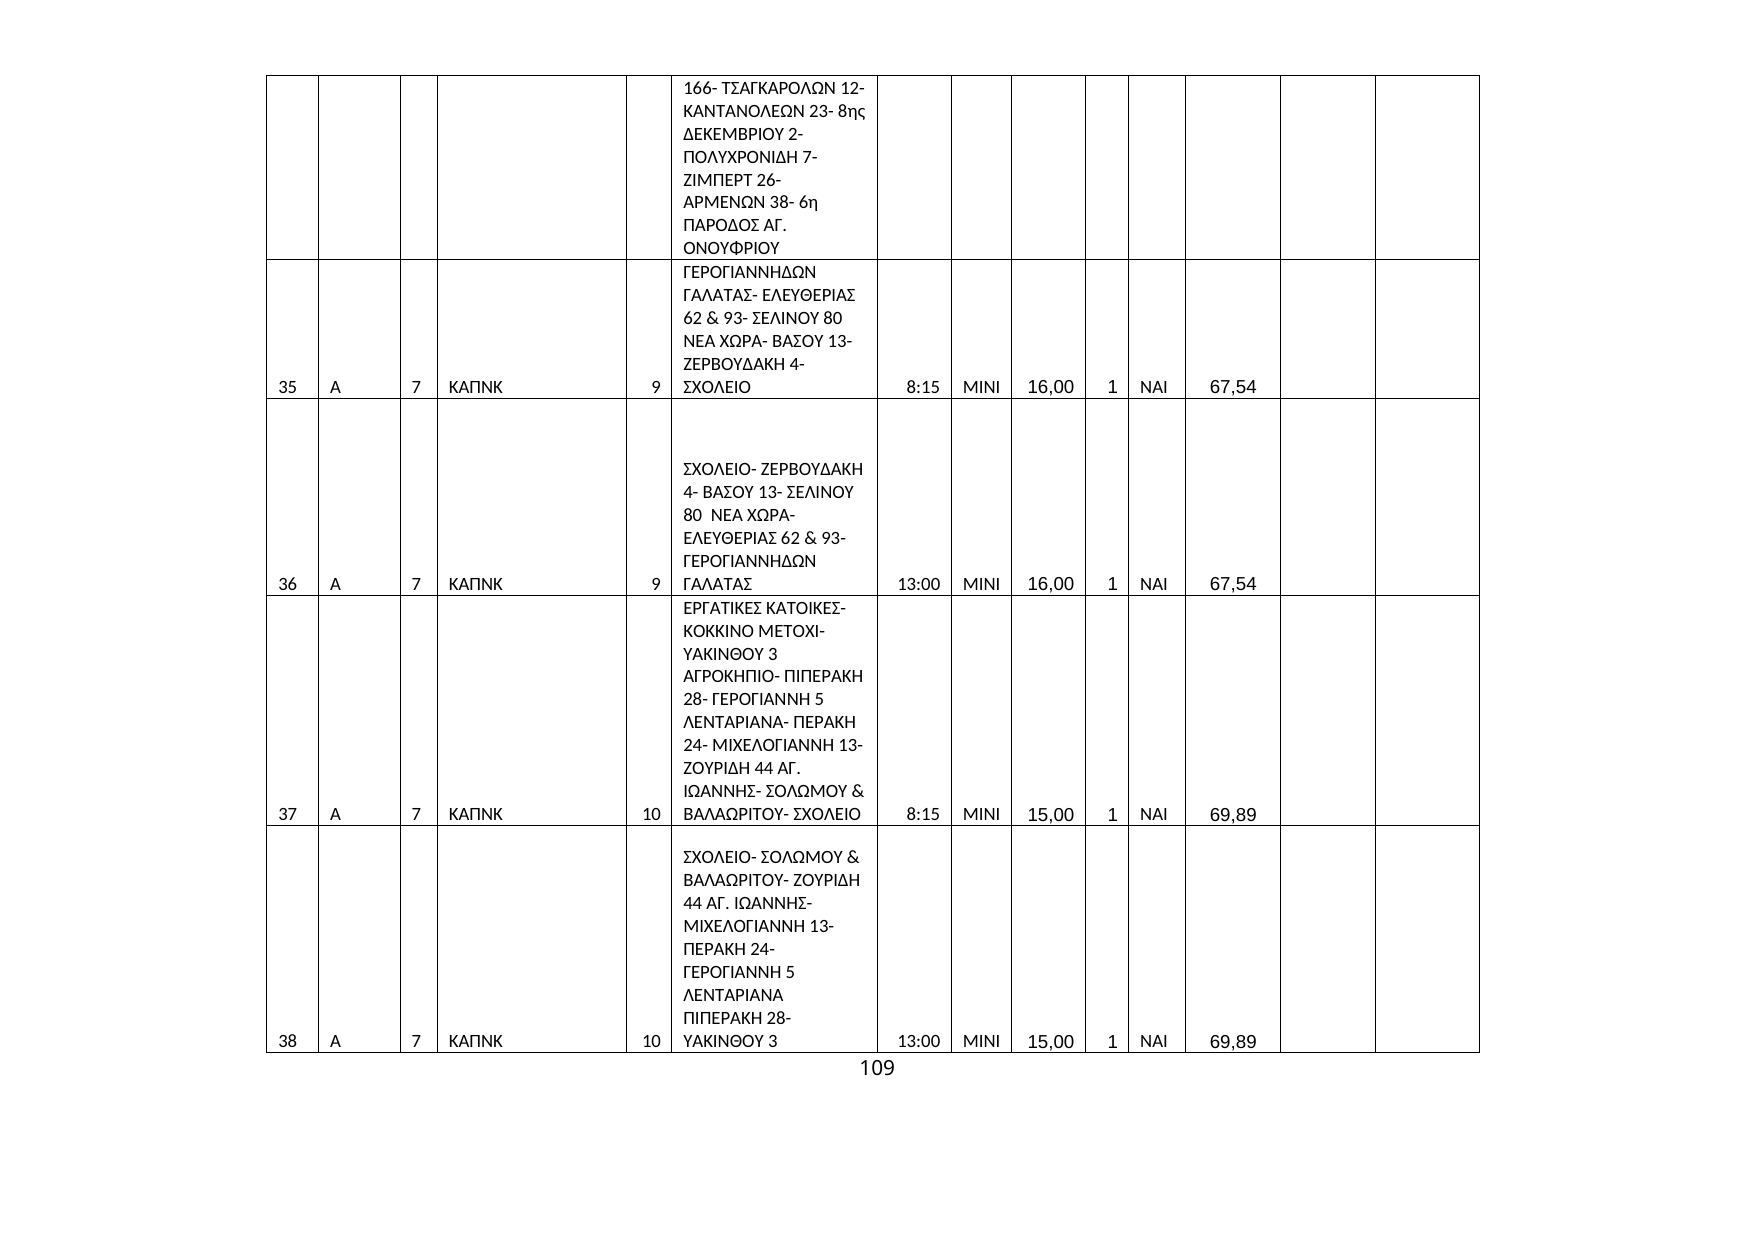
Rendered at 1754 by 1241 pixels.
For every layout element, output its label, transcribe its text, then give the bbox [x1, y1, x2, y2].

table_cell 7 [401, 399, 437, 595]
table_cell 166- ΤΣΑΓΚΑΡΟΛΩΝ 12- ΚΑΝΤΑΝΟΛΕΩΝ 23- 8ης ΔΕΚΕΜΒΡΙΟΥ 2- ΠΟΛΥΧΡΟΝΙΔΗ 7- ΖΙΜΠΕΡΤ 26- ΑΡΜΕΝΩΝ 38- 6η ΠΑΡΟΔΟΣ ΑΓ. ΟΝΟΥΦΡΙΟΥ [672, 76, 877, 259]
table_cell 7 [401, 826, 437, 1052]
table_cell 67,54 [1186, 399, 1280, 595]
table_cell 16,00 [1012, 260, 1085, 398]
table_cell 10 [627, 826, 671, 1052]
table_cell ΚΑΠΝΚ [438, 399, 626, 595]
table_cell ΚΑΠΝΚ [438, 596, 626, 825]
table_cell ΝΑΙ [1129, 260, 1185, 398]
table_cell 13:00 [878, 826, 951, 1052]
table_cell [1376, 596, 1479, 825]
table_cell 10 [627, 596, 671, 825]
table_cell 7 [401, 260, 437, 398]
table_cell [267, 76, 318, 259]
table_cell [1281, 399, 1375, 595]
table_cell Α [319, 399, 400, 595]
table_cell [1480, 75, 1487, 259]
table_cell Α [319, 596, 400, 825]
table_cell [1086, 76, 1128, 259]
table_cell [1186, 76, 1280, 259]
table_cell 35 [267, 260, 318, 398]
table_cell ΣΧΟΛΕΙΟ- ΖΕΡΒΟΥΔΑΚΗ 4- ΒΑΣΟΥ 13- ΣΕΛΙΝΟΥ 80 ΝΕΑ ΧΩΡΑ- ΕΛΕΥΘΕΡΙΑΣ 62 & 93- ΓΕΡΟΓΙΑΝΝΗΔΩΝ ΓΑΛΑΤΑΣ [672, 399, 877, 595]
table_cell 9 [627, 399, 671, 595]
table_cell 67,54 [1186, 260, 1280, 398]
table_cell 1 [1086, 596, 1128, 825]
table_cell [1480, 259, 1487, 398]
table_cell 8:15 [878, 260, 951, 398]
table_cell [952, 76, 1011, 259]
table_cell ΝΑΙ [1129, 596, 1185, 825]
table_cell MINI [952, 260, 1011, 398]
table_cell [1012, 76, 1085, 259]
table_cell 16,00 [1012, 399, 1085, 595]
table_cell 15,00 [1012, 826, 1085, 1052]
table_cell [1376, 76, 1479, 259]
table_cell ΣΧΟΛΕΙΟ- ΣΟΛΩΜΟΥ & ΒΑΛΑΩΡΙΤΟΥ- ΖΟΥΡΙΔΗ 44 ΑΓ. ΙΩΑΝΝΗΣ- ΜΙΧΕΛΟΓΙΑΝΝΗ 13- ΠΕΡΑΚΗ 24- ΓΕΡΟΓΙΑΝΝΗ 5 ΛΕΝΤΑΡΙΑΝΑ ΠΙΠΕΡΑΚΗ 28- ΥΑΚΙΝΘΟΥ 3 [672, 826, 877, 1052]
table_cell 69,89 [1186, 596, 1280, 825]
table_cell 37 [267, 596, 318, 825]
table_cell [878, 76, 951, 259]
table_cell 1 [1086, 260, 1128, 398]
table_cell 1 [1086, 399, 1128, 595]
table_cell [1480, 825, 1487, 1052]
table_cell ΕΡΓΑΤΙΚΕΣ ΚΑΤΟΙΚΕΣ- ΚΟΚΚΙΝΟ ΜΕΤΟΧΙ- ΥΑΚΙΝΘΟΥ 3 ΑΓΡΟΚΗΠΙΟ- ΠΙΠΕΡΑΚΗ 28- ΓΕΡΟΓΙΑΝΝΗ 5 ΛΕΝΤΑΡΙΑΝΑ- ΠΕΡΑΚΗ 24- ΜΙΧΕΛΟΓΙΑΝΝΗ 13- ΖΟΥΡΙΔΗ 44 ΑΓ. ΙΩΑΝΝΗΣ- ΣΟΛΩΜΟΥ & ΒΑΛΑΩΡΙΤΟΥ- ΣΧΟΛΕΙΟ [672, 596, 877, 825]
table_cell 1 [1086, 826, 1128, 1052]
table_cell [401, 76, 437, 259]
table_cell MINI [952, 596, 1011, 825]
table_cell 8:15 [878, 596, 951, 825]
table_cell Α [319, 260, 400, 398]
table_cell [627, 76, 671, 259]
table_cell 36 [267, 399, 318, 595]
table_cell [1129, 76, 1185, 259]
table_cell [1281, 596, 1375, 825]
table_cell [1376, 399, 1479, 595]
table_cell 38 [267, 826, 318, 1052]
table_cell [1281, 76, 1375, 259]
table_cell [1281, 826, 1375, 1052]
table_cell [1376, 260, 1479, 398]
table_cell [319, 76, 400, 259]
table_cell MINI [952, 399, 1011, 595]
table_cell 13:00 [878, 399, 951, 595]
table_cell [1480, 595, 1487, 825]
table_cell [1376, 826, 1479, 1052]
table_cell Α [319, 826, 400, 1052]
table_cell ΚΑΠΝΚ [438, 826, 626, 1052]
table_cell ΝΑΙ [1129, 399, 1185, 595]
table_cell 7 [401, 596, 437, 825]
table_cell [438, 76, 626, 259]
table_cell MINI [952, 826, 1011, 1052]
table_cell 69,89 [1186, 826, 1280, 1052]
table_cell ΝΑΙ [1129, 826, 1185, 1052]
table_cell ΚΑΠΝΚ [438, 260, 626, 398]
table_cell [1480, 398, 1487, 595]
table_cell ΓΕΡΟΓΙΑΝΝΗΔΩΝ ΓΑΛΑΤΑΣ- ΕΛΕΥΘΕΡΙΑΣ 62 & 93- ΣΕΛΙΝΟΥ 80 ΝΕΑ ΧΩΡΑ- ΒΑΣΟΥ 13- ΖΕΡΒΟΥΔΑΚΗ 4- ΣΧΟΛΕΙΟ [672, 260, 877, 398]
table_cell [1281, 260, 1375, 398]
table_cell 9 [627, 260, 671, 398]
table_cell 15,00 [1012, 596, 1085, 825]
